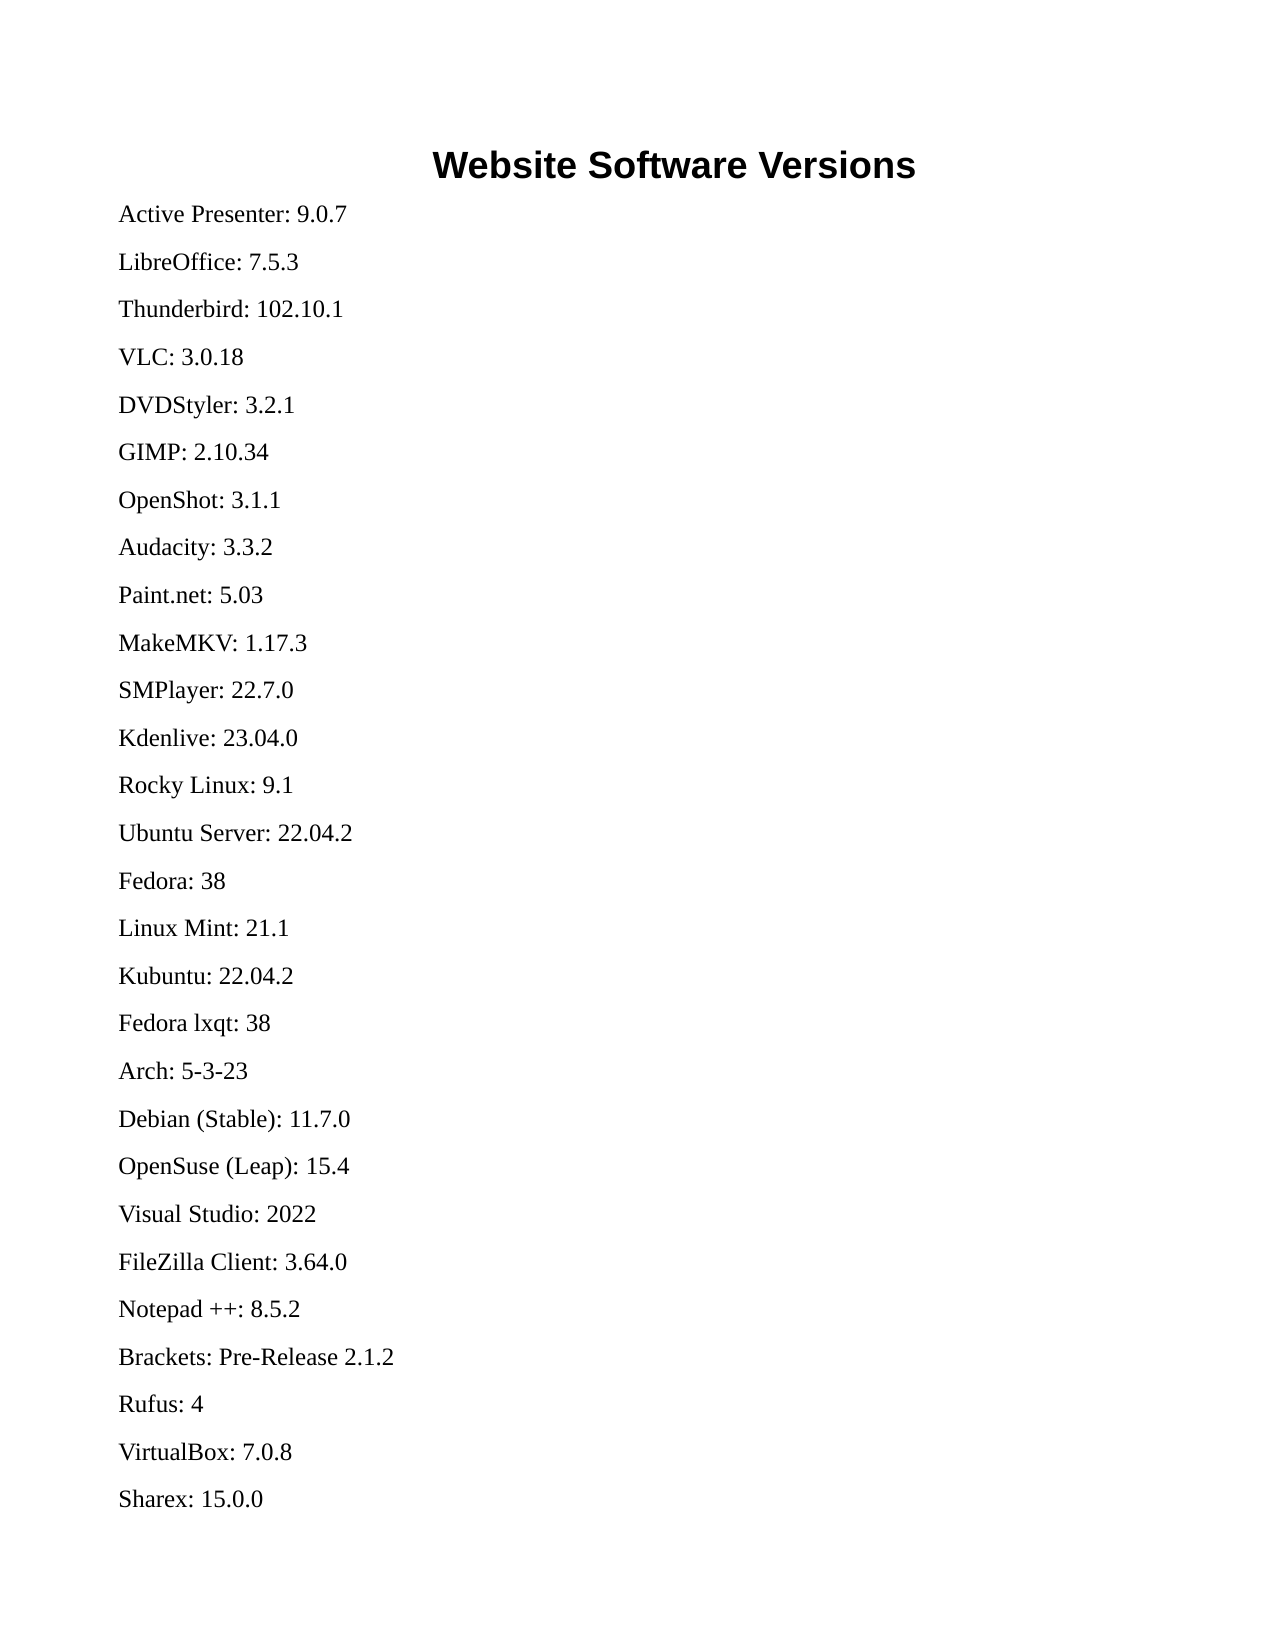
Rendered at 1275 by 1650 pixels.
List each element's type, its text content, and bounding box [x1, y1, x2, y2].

text OpenSuse (Leap): 15.4 [118, 1151, 1157, 1180]
text Paint.net: 5.03 [118, 580, 1157, 609]
text Arch: 5-3-23 [118, 1056, 1157, 1085]
text DVDStyler: 3.2.1 [118, 390, 1157, 418]
text Debian (Stable): 11.7.0 [118, 1104, 1157, 1132]
subtitle Website Software Versions [118, 143, 1157, 187]
text Audacity: 3.3.2 [118, 532, 1157, 561]
text Linux Mint: 21.1 [118, 913, 1157, 942]
text Thunderbird: 102.10.1 [118, 294, 1157, 323]
text Brackets: Pre-Release 2.1.2 [118, 1342, 1157, 1371]
text FileZilla Client: 3.64.0 [118, 1247, 1157, 1275]
text Fedora lxqt: 38 [118, 1008, 1157, 1037]
text Ubuntu Server: 22.04.2 [118, 818, 1157, 847]
text LibreOffice: 7.5.3 [118, 247, 1157, 276]
text Sharex: 15.0.0 [118, 1484, 1157, 1513]
text Rocky Linux: 9.1 [118, 771, 1157, 799]
text Active Presenter: 9.0.7 [118, 199, 1157, 228]
text VLC: 3.0.18 [118, 342, 1157, 371]
text SMPlayer: 22.7.0 [118, 675, 1157, 704]
text Kdenlive: 23.04.0 [118, 723, 1157, 752]
text Fedora: 38 [118, 866, 1157, 894]
text VirtualBox: 7.0.8 [118, 1437, 1157, 1466]
text Notepad ++: 8.5.2 [118, 1294, 1157, 1323]
text Visual Studio: 2022 [118, 1199, 1157, 1228]
text OpenShot: 3.1.1 [118, 485, 1157, 514]
text Kubuntu: 22.04.2 [118, 961, 1157, 990]
text Rufus: 4 [118, 1389, 1157, 1418]
text MakeMKV: 1.17.3 [118, 628, 1157, 656]
text GIMP: 2.10.34 [118, 437, 1157, 466]
